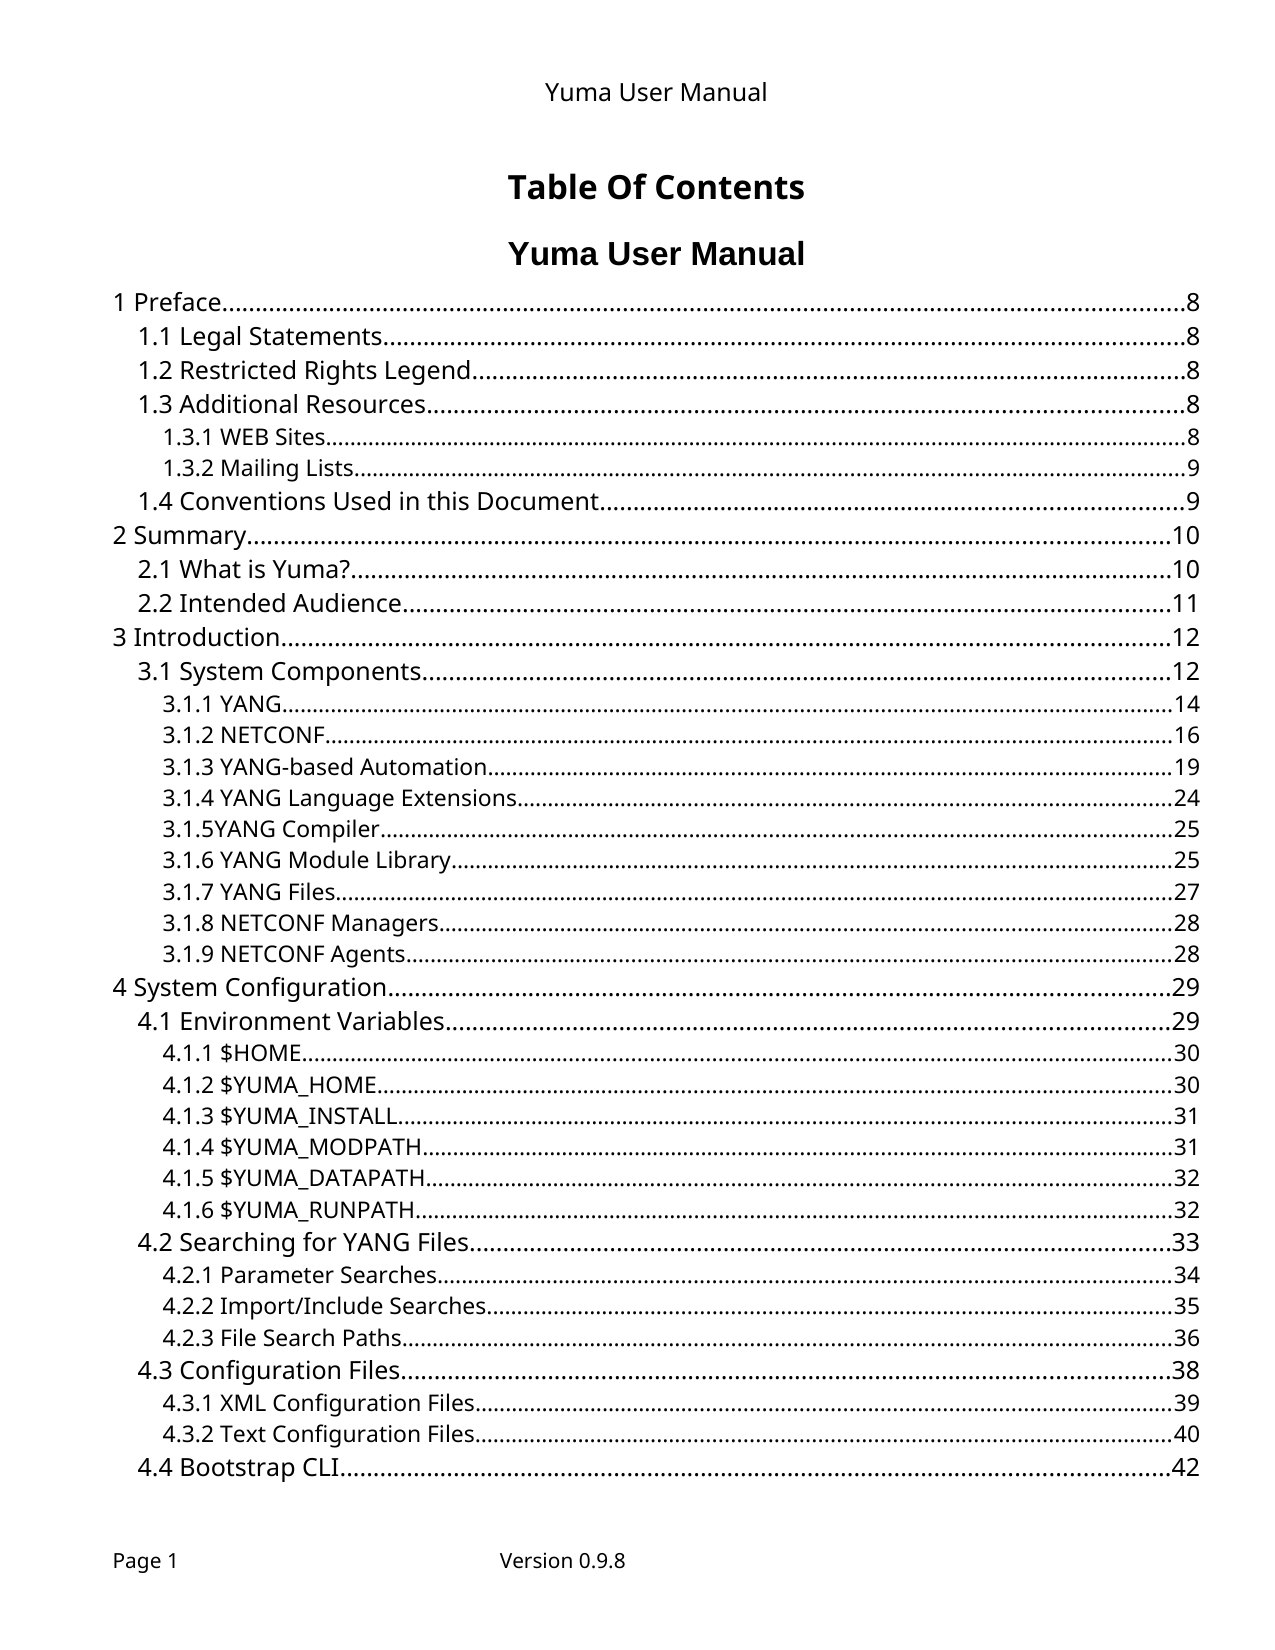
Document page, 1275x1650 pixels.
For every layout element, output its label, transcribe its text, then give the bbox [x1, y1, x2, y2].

text 4.2.2 Import/Include Searches 35 [162, 1290, 1200, 1321]
text 3.1.4 YANG Language Extensions 24 [162, 782, 1200, 813]
text 4.2.3 File Search Paths 36 [162, 1321, 1200, 1353]
text 4.1 Environment Variables 29 [137, 1003, 1200, 1037]
text 4.3 Configuration Files 38 [137, 1353, 1200, 1387]
text 3.1.1 YANG 14 [162, 688, 1200, 719]
text 4.2.1 Parameter Searches 34 [162, 1259, 1200, 1290]
text 1 Preface 8 [112, 285, 1200, 319]
text 4.1.2 $YUMA_HOME 30 [162, 1069, 1200, 1100]
text 4.1.4 $YUMA_MODPATH 31 [162, 1131, 1200, 1162]
text 2.2 Intended Audience 11 [137, 586, 1200, 620]
subtitle Yuma User Manual [112, 234, 1200, 272]
text 3.1.6 YANG Module Library 25 [162, 844, 1200, 876]
text 4.1.1 $HOME 30 [162, 1037, 1200, 1069]
text 4 System Configuration 29 [112, 969, 1200, 1003]
text 4.1.3 $YUMA_INSTALL 31 [162, 1100, 1200, 1131]
text 4.1.5 $YUMA_DATAPATH 32 [162, 1162, 1200, 1194]
text 1.3.2 Mailing Lists 9 [162, 452, 1200, 484]
text 4.1.6 $YUMA_RUNPATH 32 [162, 1194, 1200, 1225]
text 3.1.8 NETCONF Managers 28 [162, 907, 1200, 938]
text 1.3 Additional Resources 8 [137, 387, 1200, 421]
text 2.1 What is Yuma? 10 [137, 552, 1200, 586]
text 3.1.3 YANG-based Automation 19 [162, 751, 1200, 782]
text 1.4 Conventions Used in this Document 9 [137, 484, 1200, 518]
text 4.3.2 Text Configuration Files 40 [162, 1418, 1200, 1449]
text 1.2 Restricted Rights Legend 8 [137, 353, 1200, 387]
text 4.2 Searching for YANG Files 33 [137, 1225, 1200, 1259]
text 3 Introduction 12 [112, 620, 1200, 654]
text 4.4 Bootstrap CLI 42 [137, 1449, 1200, 1483]
text 1.3.1 WEB Sites 8 [162, 421, 1200, 452]
text 2 Summary 10 [112, 518, 1200, 552]
text 3.1 System Components 12 [137, 654, 1200, 688]
title Table Of Contents [112, 163, 1200, 209]
text 1.1 Legal Statements 8 [137, 319, 1200, 353]
text 3.1.7 YANG Files 27 [162, 876, 1200, 907]
text 3.1.9 NETCONF Agents 28 [162, 938, 1200, 969]
text 4.3.1 XML Configuration Files 39 [162, 1387, 1200, 1418]
text 3.1.2 NETCONF 16 [162, 719, 1200, 751]
text 3.1.5YANG Compiler 25 [162, 813, 1200, 844]
